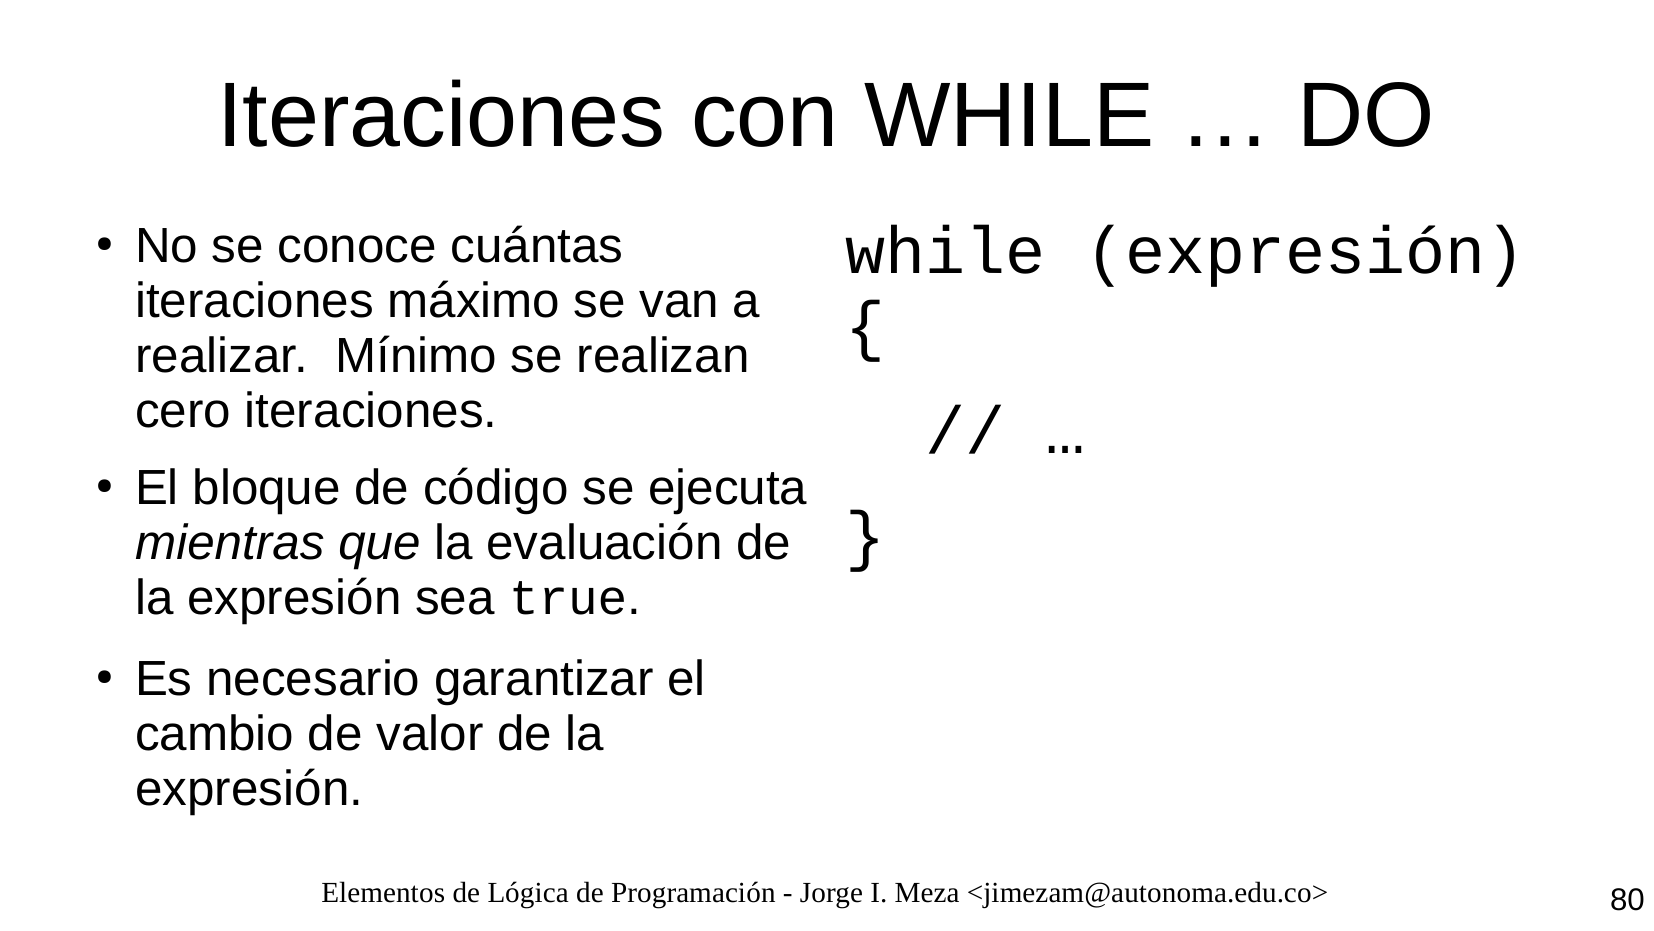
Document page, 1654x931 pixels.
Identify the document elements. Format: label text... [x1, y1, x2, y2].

list No se conoce cuántas iteraciones máximo se van a realizar. Mínimo se realizan cero iteraciones. El bloque de código se ejecuta mientras que la evaluación de la expresión sea true. Es necesario garantizar el cambio de valor de la expresión. [82, 217, 809, 863]
list while (expresión) { // … } [845, 217, 1572, 863]
title Iteraciones con WHILE … DO [82, 37, 1571, 193]
